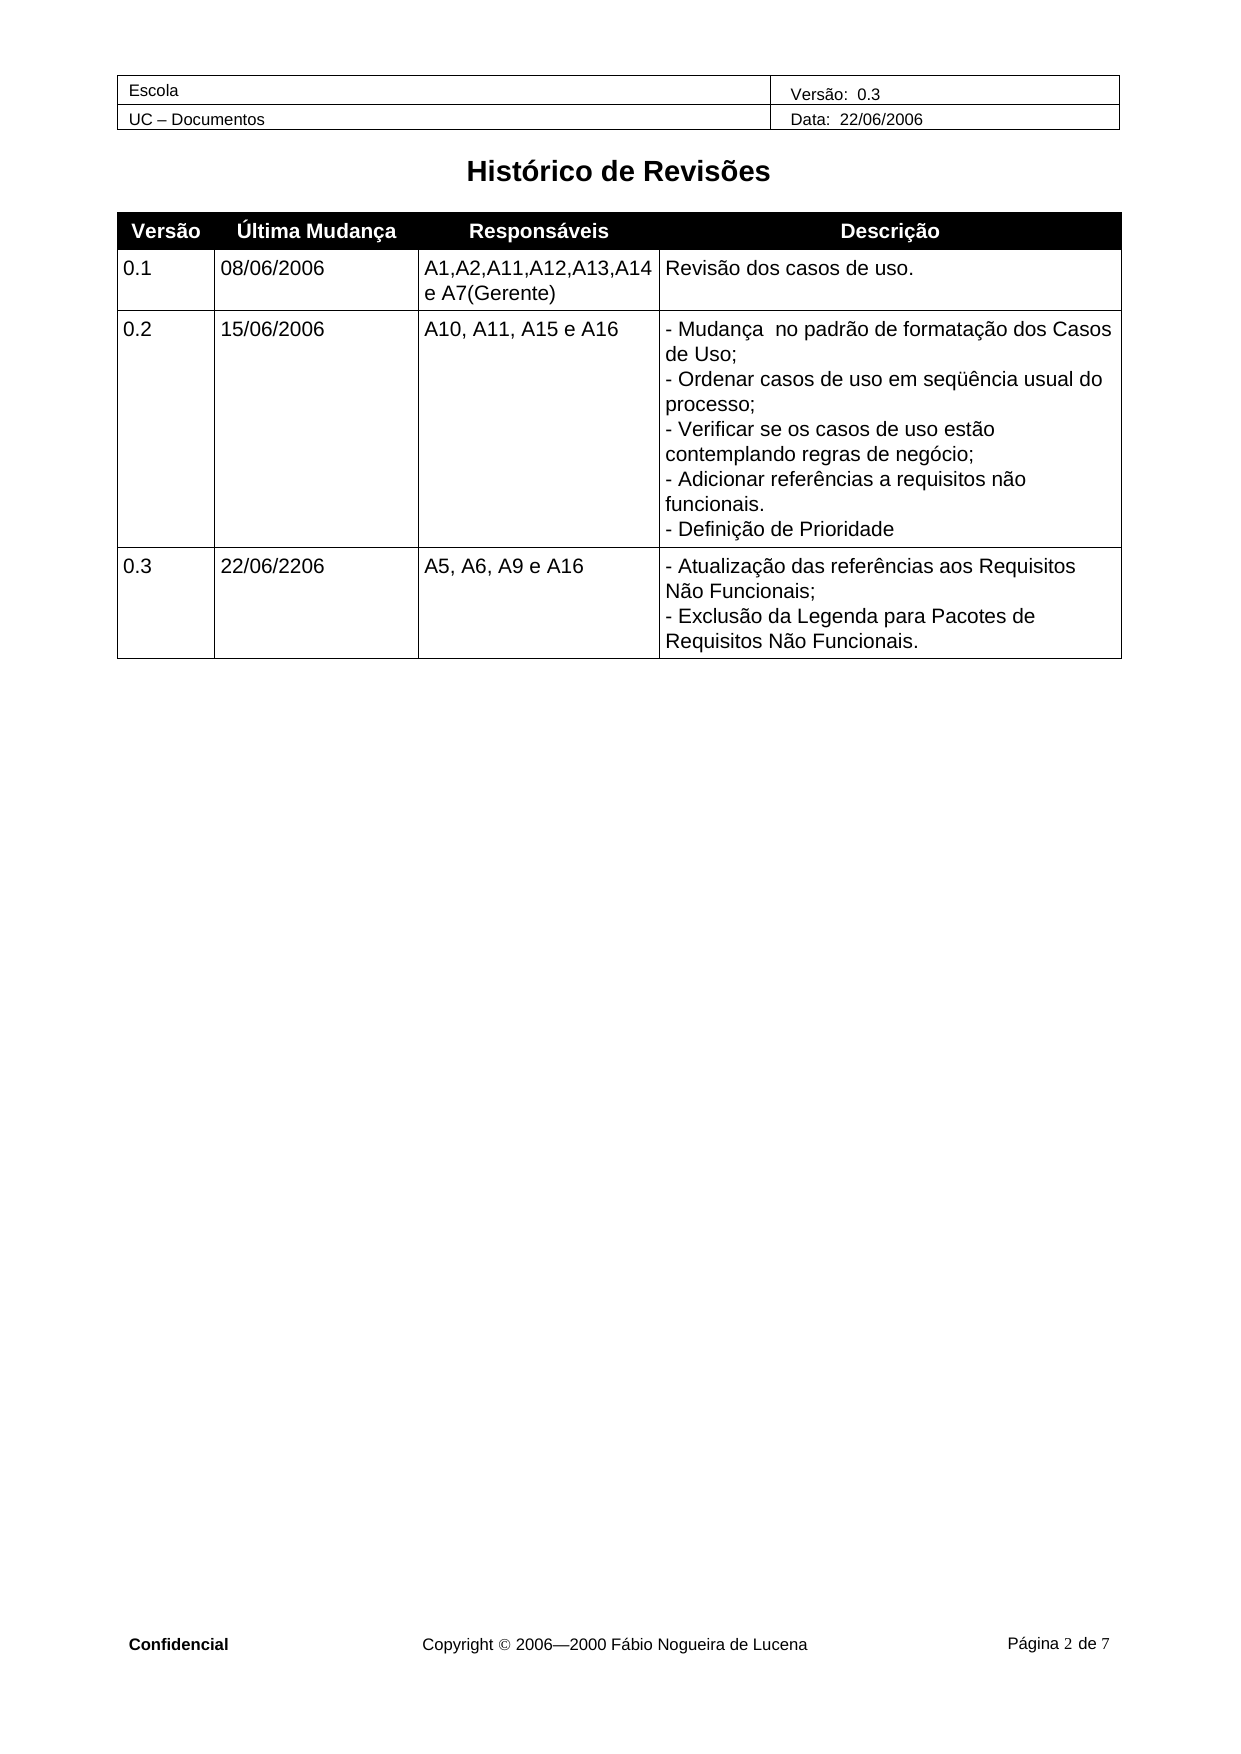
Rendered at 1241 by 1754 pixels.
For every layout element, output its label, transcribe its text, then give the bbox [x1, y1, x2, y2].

text Histórico de Revisões [117, 154, 1120, 187]
table_cell 22/06/2206 [215, 548, 418, 658]
table_cell Revisão dos casos de uso. [660, 250, 1121, 310]
table_cell 0.2 [118, 311, 214, 547]
table_cell 08/06/2006 [215, 250, 418, 310]
table_header Versão [118, 213, 214, 249]
table_cell A1,A2,A11,A12,A13,A14 e A7(Gerente) [419, 250, 659, 310]
table_cell 15/06/2006 [215, 311, 418, 547]
table_cell - Mudança no padrão de formatação dos Casos de Uso; - Ordenar casos de uso em seqüência usual do processo; - Verificar se os casos de uso estão contemplando regras de negócio; - Adicionar referências a requisitos não funcionais. - Definição de Prioridade [660, 311, 1121, 547]
table_cell A10, A11, A15 e A16 [419, 311, 659, 547]
table_cell 0.3 [118, 548, 214, 658]
table_cell - Atualização das referências aos Requisitos Não Funcionais; - Exclusão da Legenda para Pacotes de Requisitos Não Funcionais. [660, 548, 1121, 658]
table_header Última Mudança [215, 213, 418, 249]
table_header Responsáveis [419, 213, 659, 249]
table_header Descrição [660, 213, 1121, 249]
table_cell A5, A6, A9 e A16 [419, 548, 659, 658]
table_cell 0.1 [118, 250, 214, 310]
